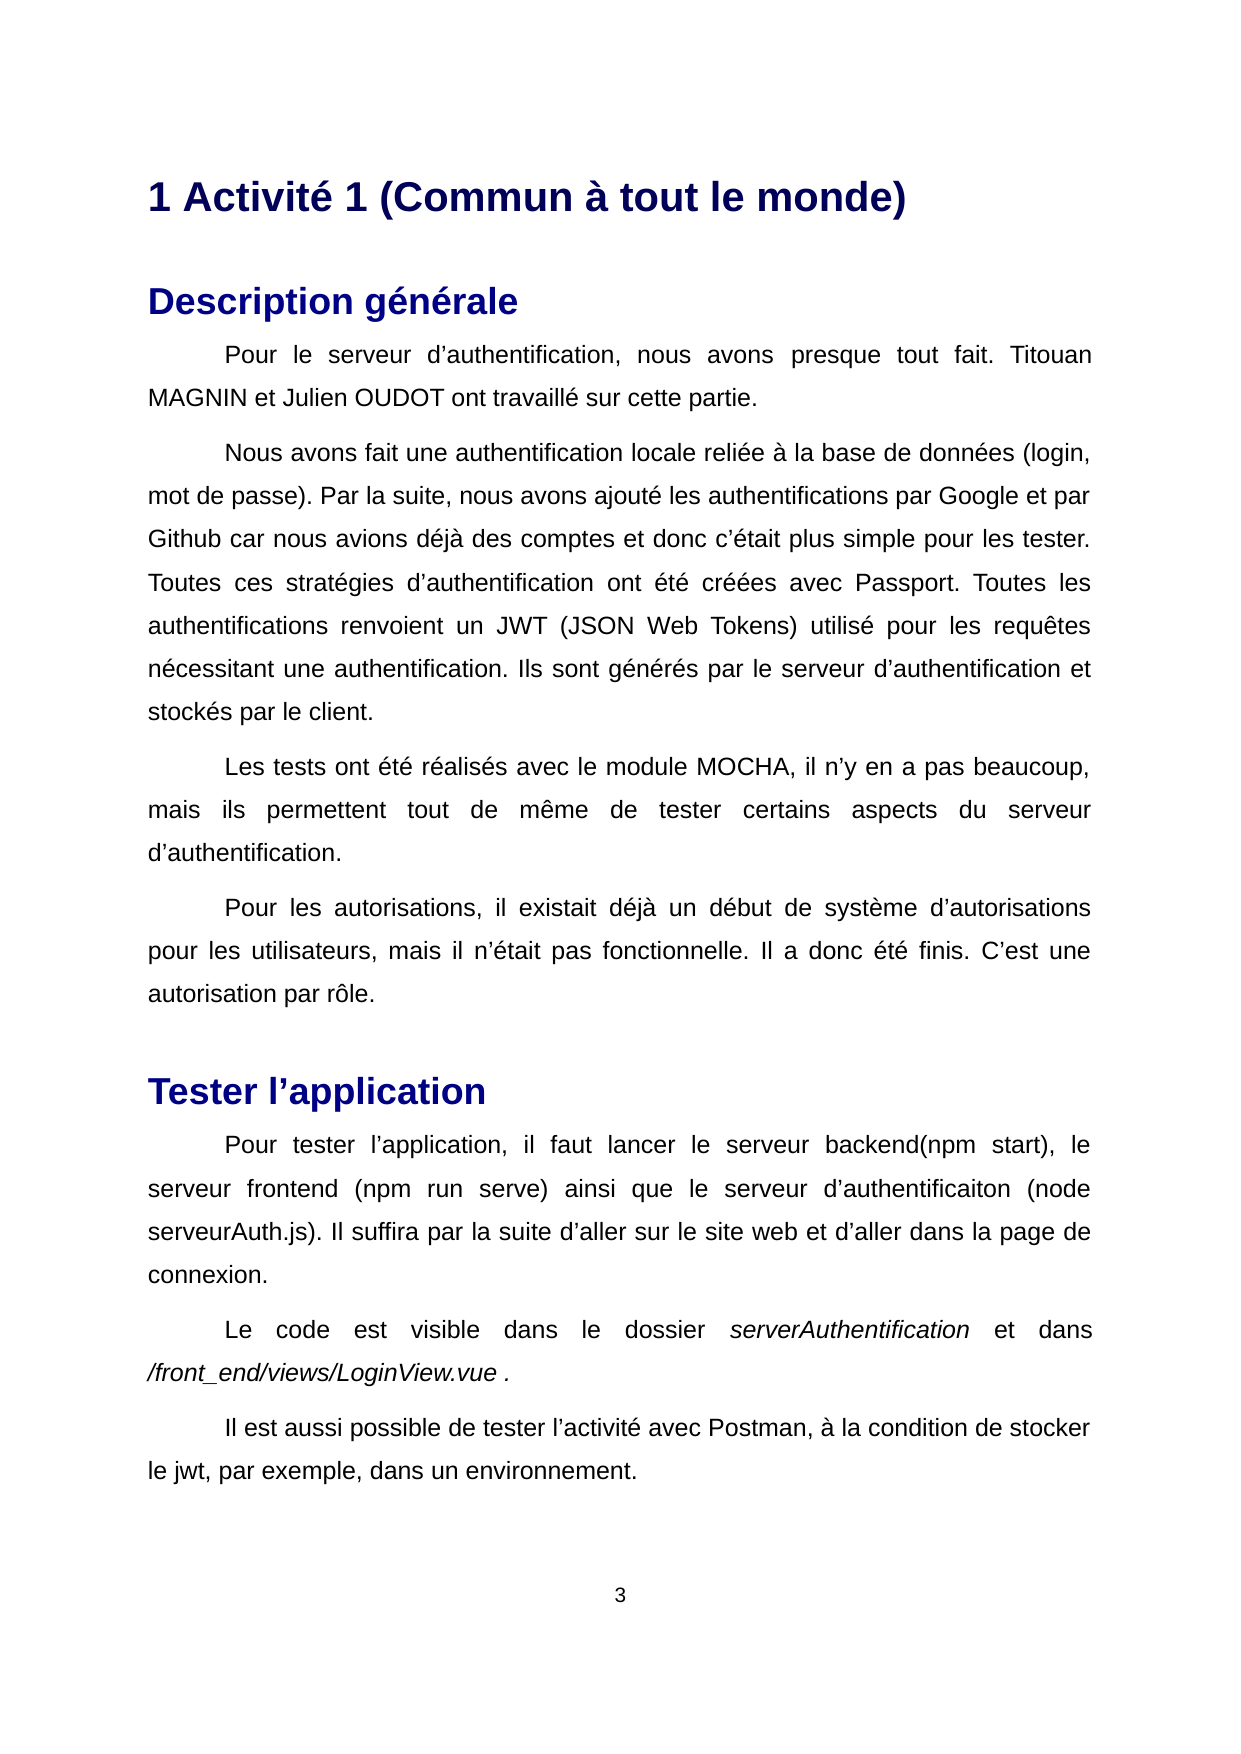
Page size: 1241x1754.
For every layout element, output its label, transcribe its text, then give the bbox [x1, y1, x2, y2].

text Pour le serveur d’authentification, nous avons presque tout fait. Titouan MAGNIN et Julien OUDOT ont travaillé sur cette partie. [148, 340, 1093, 412]
text Nous avons fait une authentification locale reliée à la base de données (login, mot de passe). Par la suite, nous avons ajouté les authentifications par Google et par Github car nous avions déjà des comptes et donc c’était plus simple pour les tester. Toutes ces stratégies d’authentification ont été créées avec Passport. Toutes les authentifications renvoient un JWT (JSON Web Tokens) utilisé pour les requêtes nécessitant une authentification. Ils sont générés par le serveur d’authentification et stockés par le client. [148, 438, 1093, 726]
text Le code est visible dans le dossier serverAuthentification et dans /front_end/views/LoginView.vue . [148, 1315, 1093, 1387]
text Il est aussi possible de tester l’activité avec Postman, à la condition de stocker le jwt, par exemple, dans un environnement. [148, 1413, 1093, 1484]
text Les tests ont été réalisés avec le module MOCHA, il n’y en a pas beaucoup, mais ils permettent tout de même de tester certains aspects du serveur d’authentification. [148, 752, 1093, 867]
text Pour les autorisations, il existait déjà un début de système d’autorisations pour les utilisateurs, mais il n’était pas fonctionnelle. Il a donc été finis. C’est une autorisation par rôle. [148, 893, 1093, 1008]
subtitle Activité 1 (Commun à tout le monde) [148, 172, 1093, 220]
text Pour tester l’application, il faut lancer le serveur backend(npm start), le serveur frontend (npm run serve) ainsi que le serveur d’authentificaiton (node serveurAuth.js). Il suffira par la suite d’aller sur le site web et d’aller dans la page de connexion. [148, 1130, 1093, 1288]
subtitle Tester l’application [148, 1069, 1093, 1113]
subtitle Description générale [148, 279, 1093, 322]
